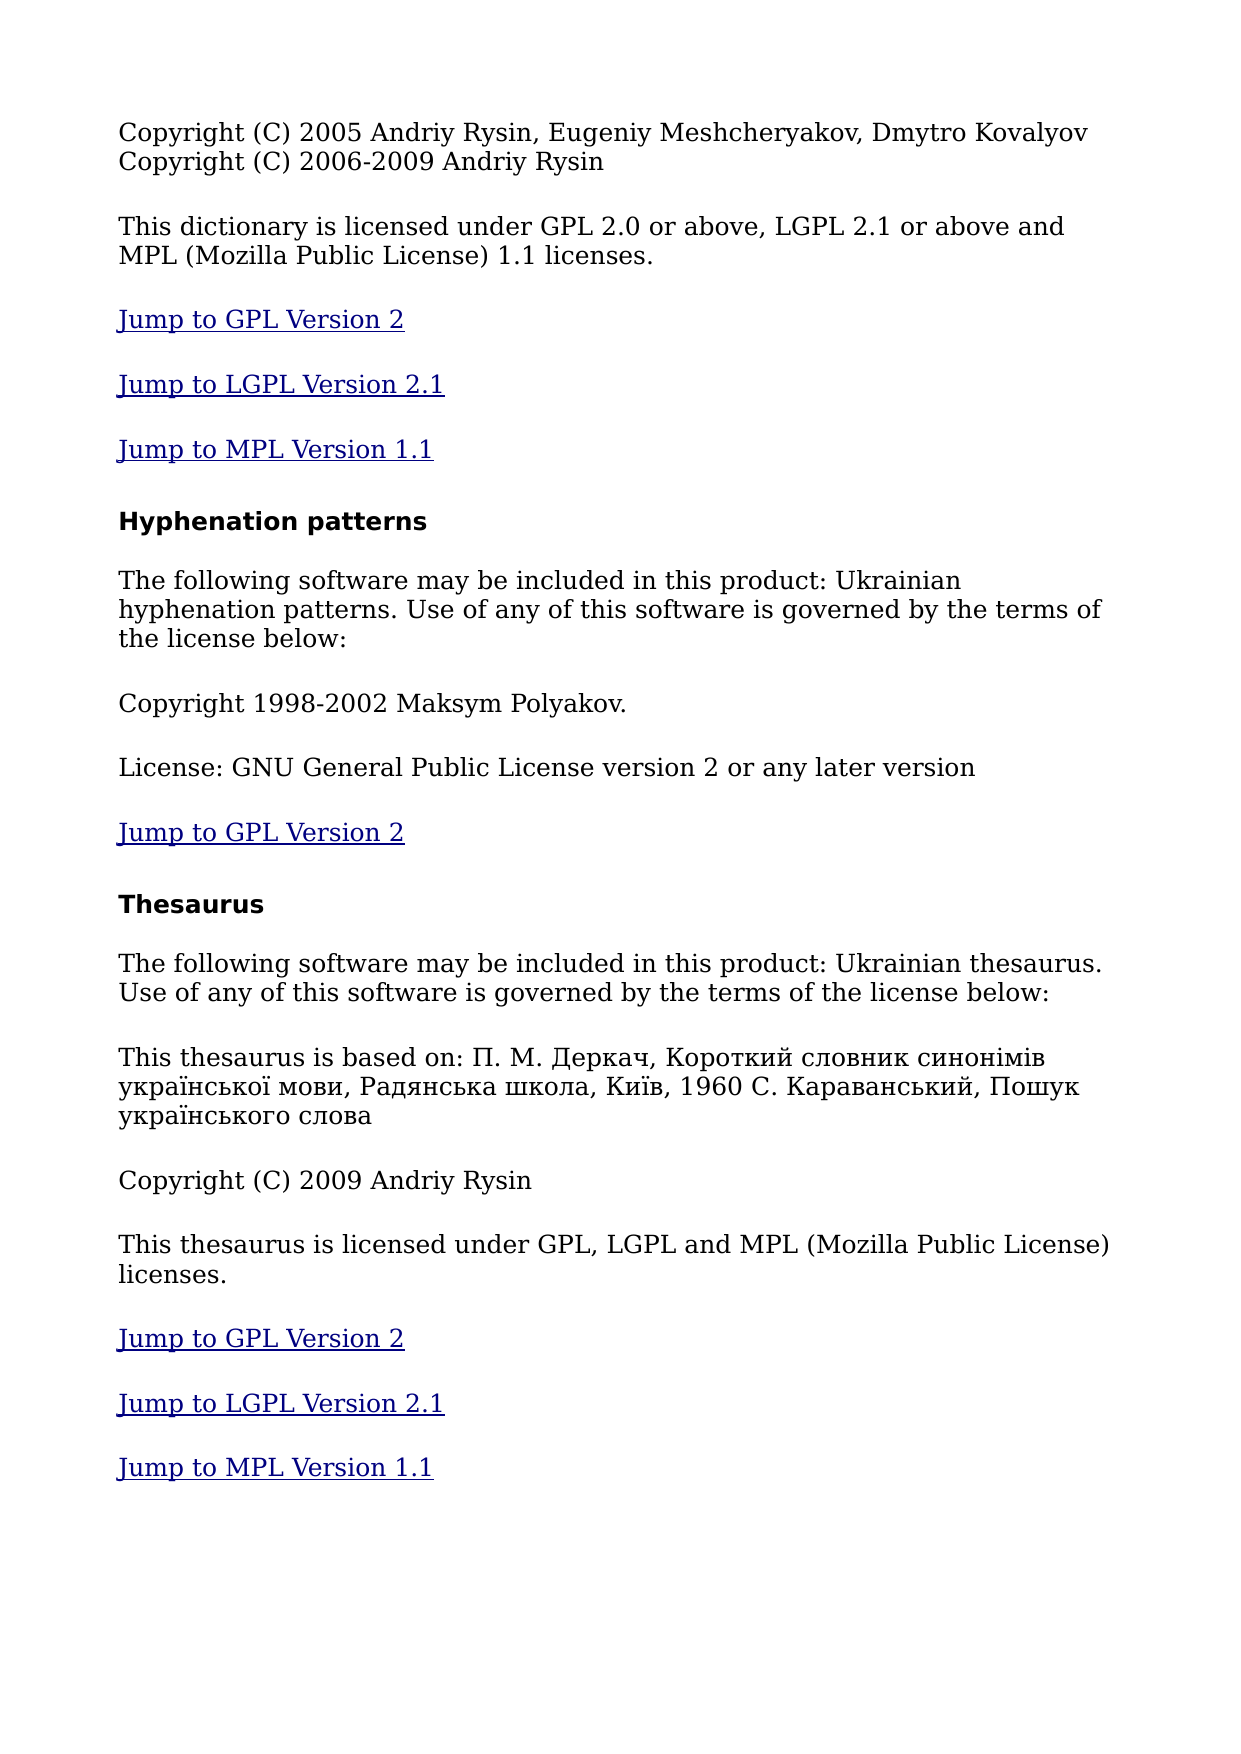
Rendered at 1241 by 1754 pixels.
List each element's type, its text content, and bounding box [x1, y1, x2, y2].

text The following software may be included in this product: Ukrainian thesaurus. Use of any of this software is governed by the terms of the license below: [118, 949, 1122, 1008]
text This thesaurus is based on: П. М. Деркач, Короткий словник синонімів української мови, Радянська школа, Київ, 1960 С. Караванський, Пошук українського слова [118, 1043, 1122, 1131]
text Copyright (C) 2005 Andriy Rysin, Eugeniy Meshcheryakov, Dmytro Kovalyov Copyright (C) 2006-2009 Andriy Rysin [118, 118, 1122, 176]
text The following software may be included in this product: Ukrainian hyphenation patterns. Use of any of this software is governed by the terms of the license below: [118, 566, 1122, 653]
text Jump to GPL Version 2 [118, 1324, 1122, 1353]
text Copyright (C) 2009 Andriy Rysin [118, 1166, 1122, 1195]
text Copyright 1998-2002 Maksym Polyakov. [118, 689, 1122, 718]
text This dictionary is licensed under GPL 2.0 or above, LGPL 2.1 or above and MPL (Mozilla Public License) 1.1 licenses. [118, 212, 1122, 270]
text Jump to GPL Version 2 [118, 818, 1122, 847]
text Jump to MPL Version 1.1 [118, 1453, 1122, 1483]
text Jump to LGPL Version 2.1 [118, 1389, 1122, 1418]
subtitle Hyphenation patterns [118, 507, 1122, 536]
text License: GNU General Public License version 2 or any later version [118, 753, 1122, 783]
text This thesaurus is licensed under GPL, LGPL and MPL (Mozilla Public License) licenses. [118, 1231, 1122, 1289]
text Jump to LGPL Version 2.1 [118, 370, 1122, 399]
subtitle Thesaurus [118, 890, 1122, 919]
text Jump to GPL Version 2 [118, 306, 1122, 335]
text Jump to MPL Version 1.1 [118, 435, 1122, 464]
